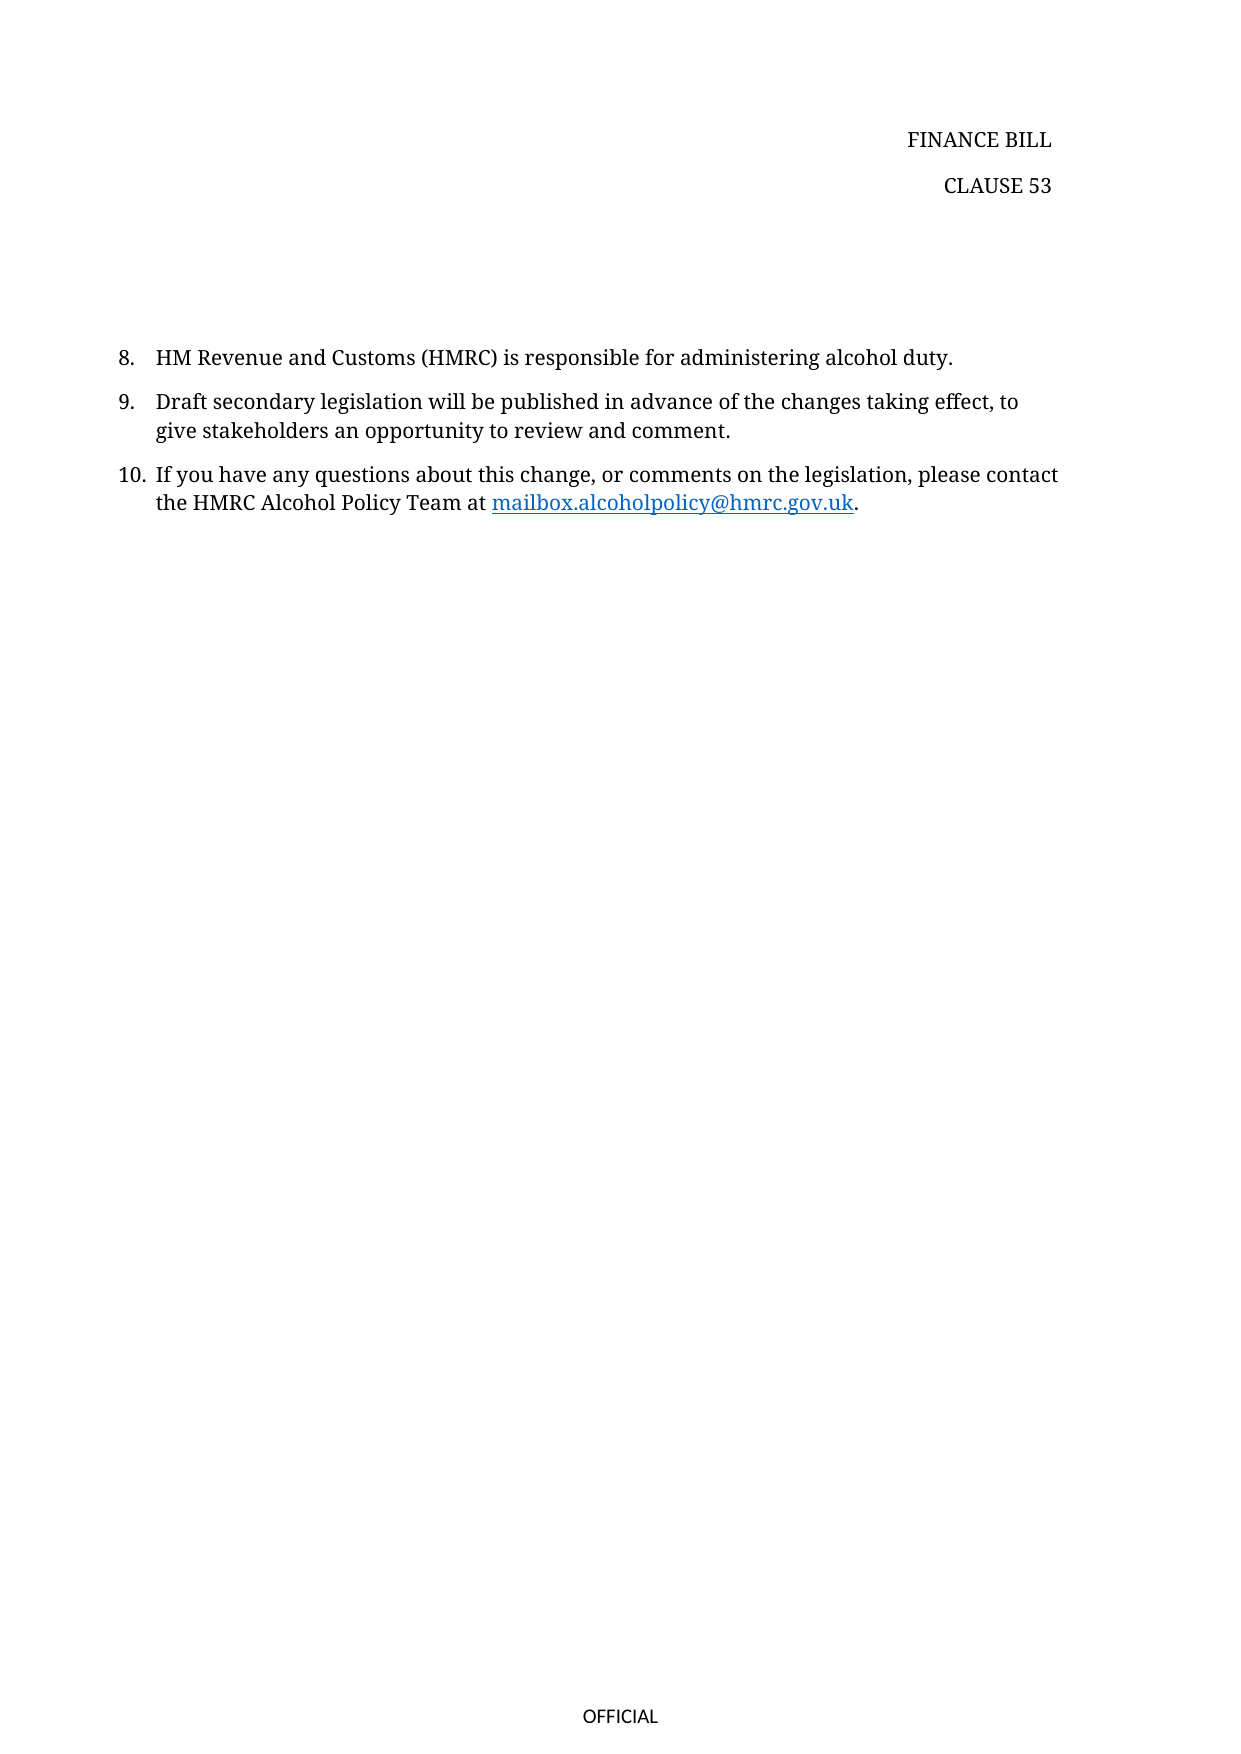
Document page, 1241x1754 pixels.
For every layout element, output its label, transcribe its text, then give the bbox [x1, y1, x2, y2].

list Draft secondary legislation will be published in advance of the changes taking effect, to give stakeholders an opportunity to review and comment. [118, 387, 1063, 444]
list HM Revenue and Customs (HMRC) is responsible for administering alcohol duty. [118, 343, 1063, 372]
list If you have any questions about this change, or comments on the legislation, please contact the HMRC Alcohol Policy Team at mailbox.alcoholpolicy@hmrc.gov.uk. [118, 460, 1063, 517]
